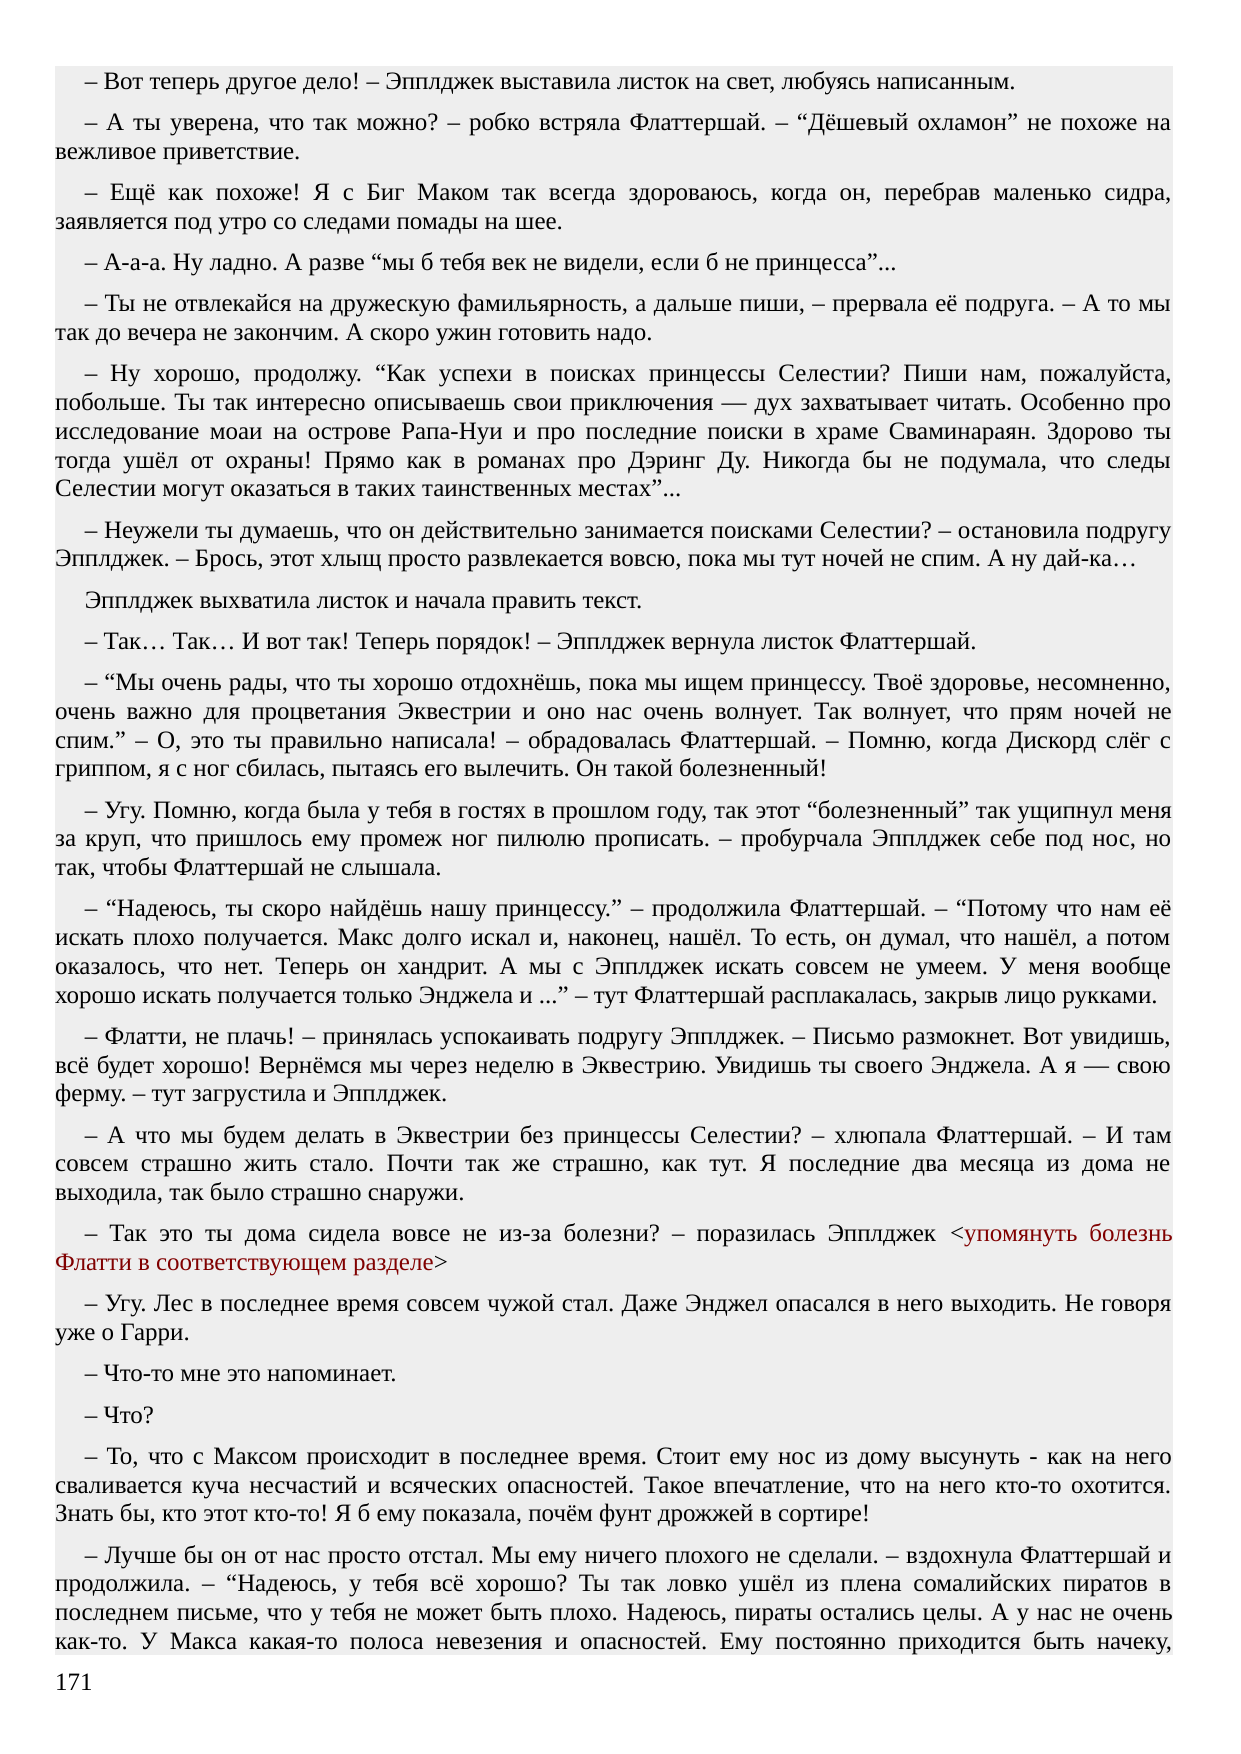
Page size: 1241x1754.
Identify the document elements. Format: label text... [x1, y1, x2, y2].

text – Что? [55, 1400, 1173, 1428]
text – А что мы будем делать в Эквестрии без принцессы Селестии? – хлюпала Флаттершай. – И там совсем страшно жить стало. Почти так же страшно, как тут. Я последние два месяца из дома не выходила, так было страшно снаружи. [55, 1120, 1173, 1206]
text – “Мы очень рады, что ты хорошо отдохнёшь, пока мы ищем принцессу. Твоё здоровье, несомненно, очень важно для процветания Эквестрии и оно нас очень волнует. Так волнует, что прям ночей не спим.” – О, это ты правильно написала! – обрадовалась Флаттершай. – Помню, когда Дискорд слёг с гриппом, я с ног сбилась, пытаясь его вылечить. Он такой болезненный! [55, 667, 1173, 782]
text – Так… Так… И вот так! Теперь порядок! – Эпплджек вернула листок Флаттершай. [55, 626, 1173, 655]
text – Угу. Помню, когда была у тебя в гостях в прошлом году, так этот “болезненный” так ущипнул меня за круп, что пришлось ему промеж ног пилюлю прописать. – пробурчала Эпплджек себе под нос, но так, чтобы Флаттершай не слышала. [55, 795, 1173, 881]
text – А ты уверена, что так можно? – робко встряла Флаттершай. – “Дёшевый охламон” не похоже на вежливое приветствие. [55, 107, 1173, 165]
text – То, что с Максом происходит в последнее время. Стоит ему нос из дому высунуть - как на него сваливается куча несчастий и всяческих опасностей. Такое впечатление, что на него кто-то охотится. Знать бы, кто этот кто-то! Я б ему показала, почём фунт дрожжей в сортире! [55, 1441, 1173, 1527]
text – Ну хорошо, продолжу. “Как успехи в поисках принцессы Селестии? Пиши нам, пожалуйста, побольше. Ты так интересно описываешь свои приключения — дух захватывает читать. Особенно про исследование моаи на острове Рапа-Нуи и про последние поиски в храме Сваминараян. Здорово ты тогда ушёл от охраны! Прямо как в романах про Дэринг Ду. Никогда бы не подумала, что следы Селестии могут оказаться в таких таинственных местах”... [55, 358, 1173, 502]
text – “Надеюсь, ты скоро найдёшь нашу принцессу.” – продолжила Флаттершай. – “Потому что нам её искать плохо получается. Макс долго искал и, наконец, нашёл. То есть, он думал, что нашёл, а потом оказалось, что нет. Теперь он хандрит. А мы с Эпплджек искать совсем не умеем. У меня вообще хорошо искать получается только Энджела и ...” – тут Флаттершай расплакалась, закрыв лицо рукками. [55, 893, 1173, 1008]
text – Неужели ты думаешь, что он действительно занимается поисками Селестии? – остановила подругу Эпплджек. – Брось, этот хлыщ просто развлекается вовсю, пока мы тут ночей не спим. А ну дай-ка… [55, 515, 1173, 572]
text Эпплджек выхватила листок и начала править текст. [55, 585, 1173, 613]
text – Так это ты дома сидела вовсе не из-за болезни? – поразилась Эпплджек <упомянуть болезнь Флатти в соответствующем разделе> [55, 1218, 1173, 1276]
text – Лучше бы он от нас просто отстал. Мы ему ничего плохого не сделали. – вздохнула Флаттершай и продолжила. – “Надеюсь, у тебя всё хорошо? Ты так ловко ушёл из плена сомалийских пиратов в последнем письме, что у тебя не может быть плохо. Надеюсь, пираты остались целы. А у нас не очень как-то. У Макса какая-то полоса невезения и опасностей. Ему постоянно приходится быть начеку, [55, 1540, 1173, 1655]
text – Угу. Лес в последнее время совсем чужой стал. Даже Энджел опасался в него выходить. Не говоря уже о Гарри. [55, 1288, 1173, 1346]
text – Ещё как похоже! Я с Биг Маком так всегда здороваюсь, когда он, перебрав маленько сидра, заявляется под утро со следами помады на шее. [55, 177, 1173, 235]
text – Флатти, не плачь! – принялась успокаивать подругу Эпплджек. – Письмо размокнет. Вот увидишь, всё будет хорошо! Вернёмся мы через неделю в Эквестрию. Увидишь ты своего Энджела. А я — свою ферму. – тут загрустила и Эпплджек. [55, 1021, 1173, 1107]
text – Ты не отвлекайся на дружескую фамильярность, а дальше пиши, – прервала её подруга. – А то мы так до вечера не закончим. А скоро ужин готовить надо. [55, 288, 1173, 346]
text – Вот теперь другое дело! – Эпплджек выставила листок на свет, любуясь написанным. [55, 66, 1173, 95]
text – А-а-а. Ну ладно. А разве “мы б тебя век не видели, если б не принцесса”... [55, 247, 1173, 276]
text – Что-то мне это напоминает. [55, 1358, 1173, 1387]
